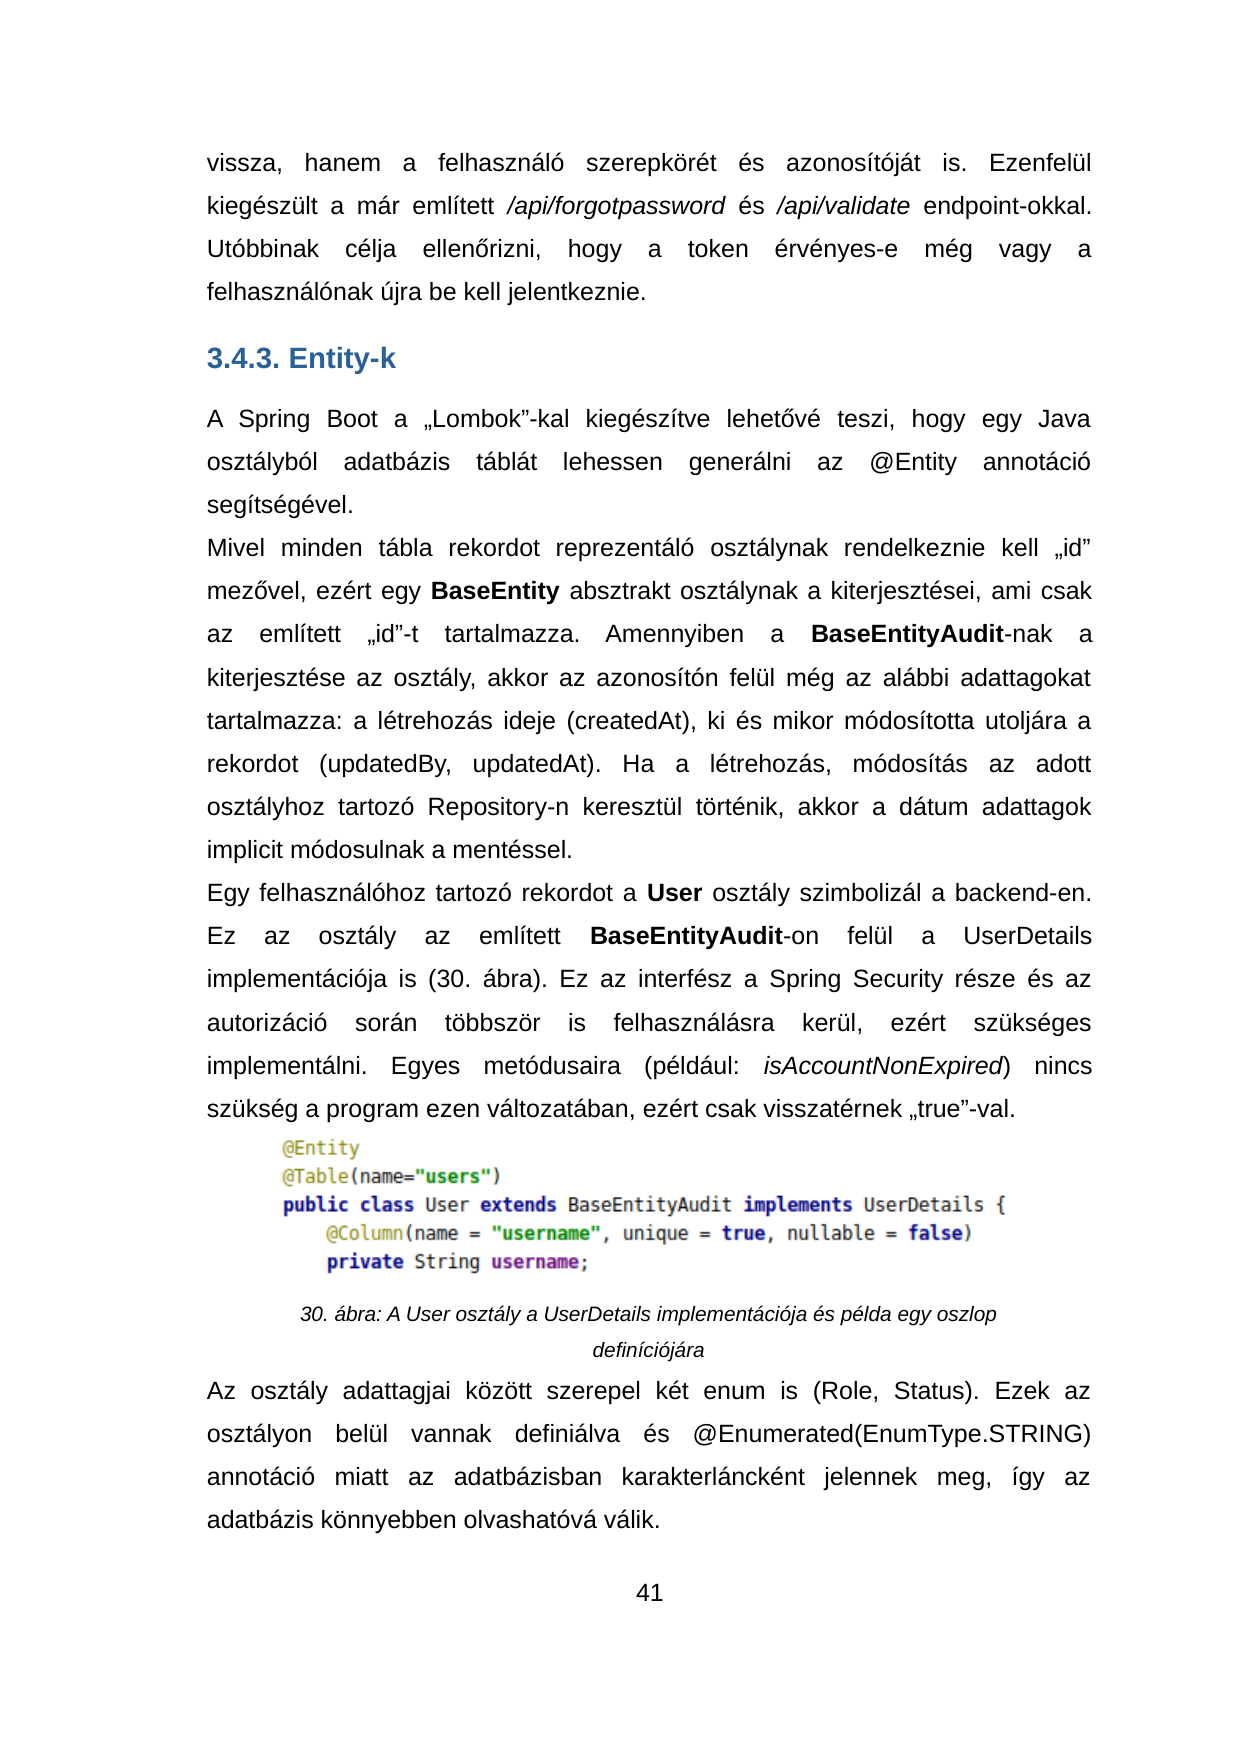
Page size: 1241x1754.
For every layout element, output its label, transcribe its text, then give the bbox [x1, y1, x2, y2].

text Egy felhasználóhoz tartozó rekordot a User osztály szimbolizál a backend-en. Ez az osztály az említett BaseEntityAudit-on felül a UserDetails implementációja is (30. ábra). Ez az interfész a Spring Security része és az autorizáció során többször is felhasználásra kerül, ezért szükséges implementálni. Egyes metódusaira (például: isAccountNonExpired) nincs szükség a program ezen változatában, ezért csak visszatérnek „true”-val. [207, 878, 1093, 1122]
text Mivel minden tábla rekordot reprezentáló osztálynak rendelkeznie kell „id” mezővel, ezért egy BaseEntity absztrakt osztálynak a kiterjesztései, ami csak az említett „id”-t tartalmazza. Amennyiben a BaseEntityAudit-nak a kiterjesztése az osztály, akkor az azonosítón felül még az alábbi adattagokat tartalmazza: a létrehozás ideje (createdAt), ki és mikor módosította utoljára a rekordot (updatedBy, updatedAt). Ha a létrehozás, módosítás az adott osztályhoz tartozó Repository-n keresztül történik, akkor a dátum adattagok implicit módosulnak a mentéssel. [207, 533, 1093, 864]
text vissza, hanem a felhasználó szerepkörét és azonosítóját is. Ezenfelül kiegészült a már említett /api/forgotpassword és /api/validate endpoint-okkal. Utóbbinak célja ellenőrizni, hogy a token érvényes-e még vagy a felhasználónak újra be kell jelentkeznie. [207, 148, 1093, 306]
text Az osztály adattagjai között szerepel két enum is (Role, Status). Ezek az osztályon belül vannak definiálva és @Enumerated(EnumType.STRING) annotáció miatt az adatbázisban karakterláncként jelennek meg, így az adatbázis könnyebben olvashatóvá válik. [207, 1137, 1093, 1534]
text 30. ábra: A User osztály a UserDetails implementációja és példa egy oszlop definíciójára [281, 1286, 1018, 1362]
subtitle Entity-k [207, 341, 1093, 374]
text A Spring Boot a „Lombok”-kal kiegészítve lehetővé teszi, hogy egy Java osztályból adatbázis táblát lehessen generálni az @Entity annotáció segítségével. [207, 404, 1093, 519]
picture [280, 1136, 1019, 1286]
